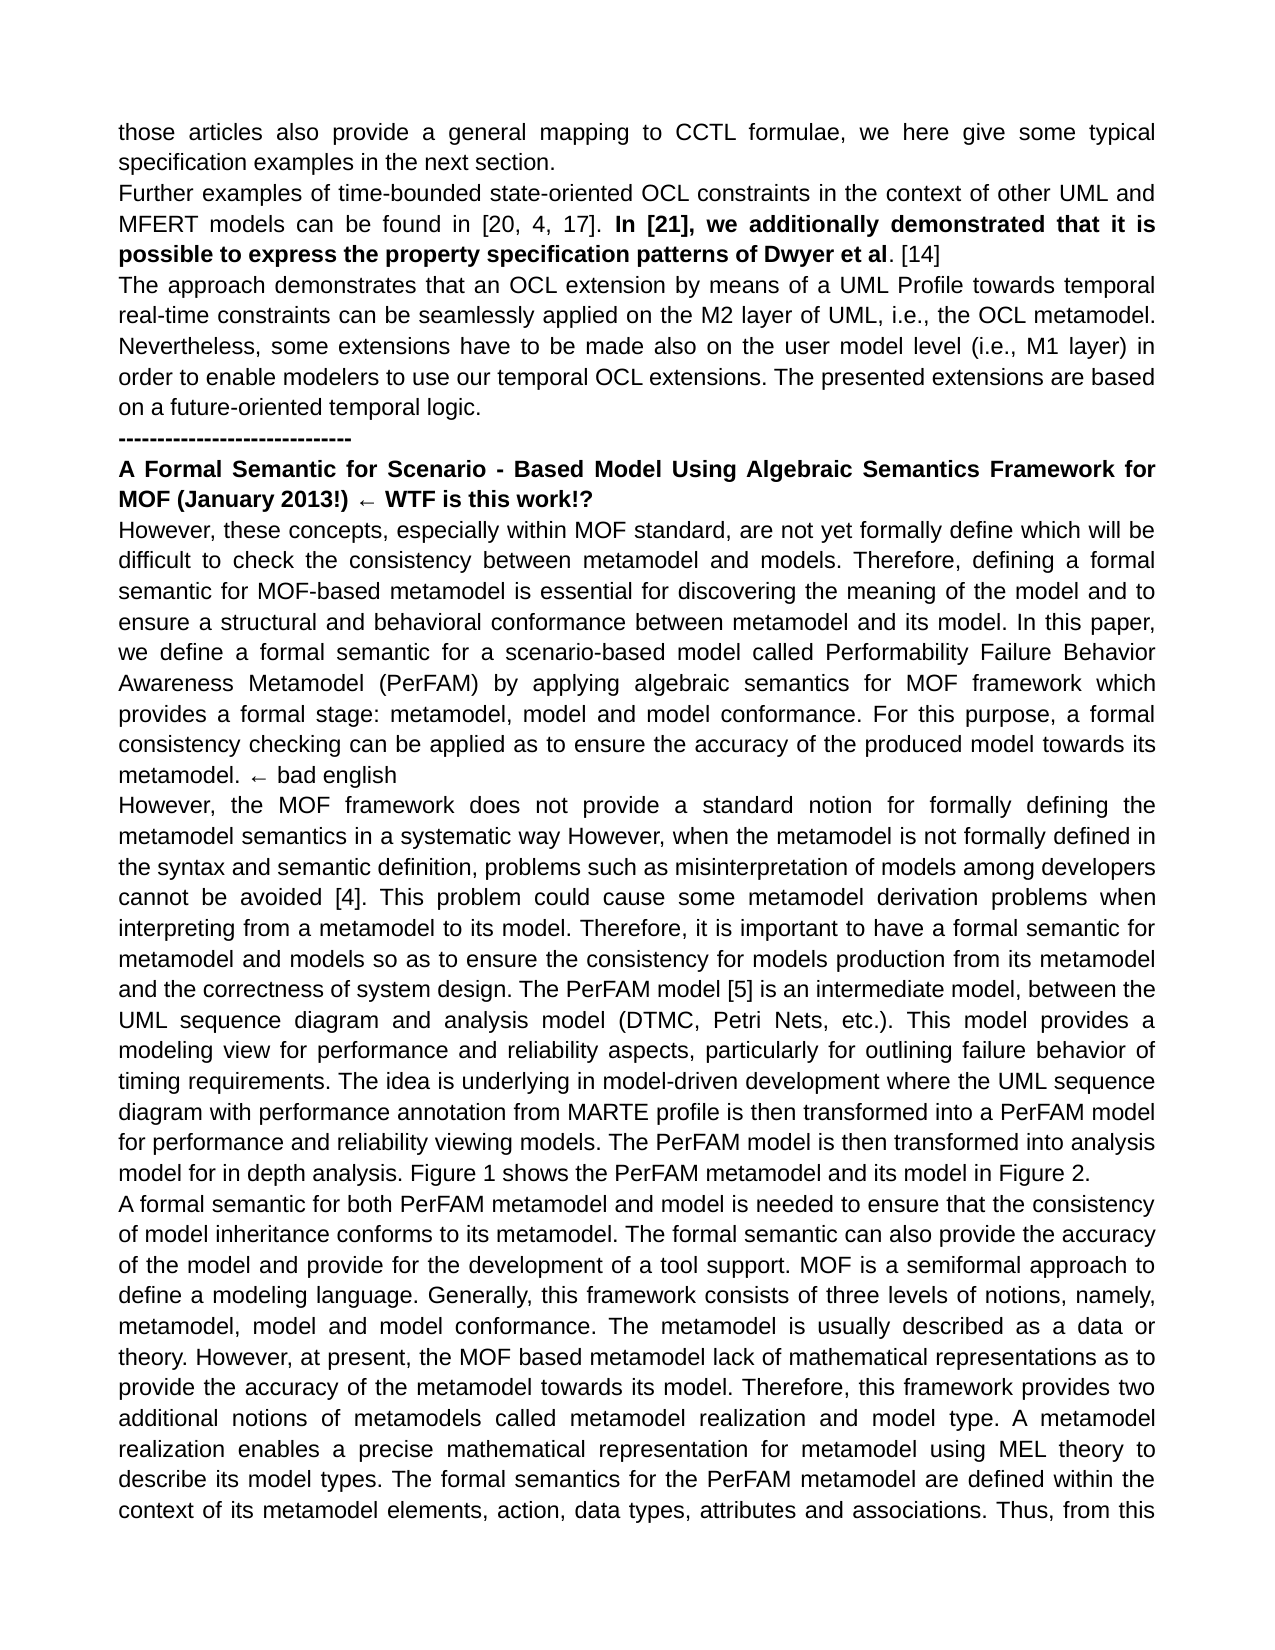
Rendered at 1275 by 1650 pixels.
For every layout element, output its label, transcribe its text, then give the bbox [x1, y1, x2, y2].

text ------------------------------ [118, 424, 1157, 451]
text However, these concepts, especially within MOF standard, are not yet formally define which will be difficult to check the consistency between metamodel and models. Therefore, defining a formal semantic for MOF-based metamodel is essential for discovering the meaning of the model and to ensure a structural and behavioral conformance between metamodel and its model. In this paper, we define a formal semantic for a scenario-based model called Performability Failure Behavior Awareness Metamodel (PerFAM) by applying algebraic semantics for MOF framework which provides a formal stage: metamodel, model and model conformance. For this purpose, a formal consistency checking can be applied as to ensure the accuracy of the produced model towards its metamodel. ← bad english [118, 516, 1157, 788]
text A Formal Semantic for Scenario - Based Model Using Algebraic Semantics Framework for MOF (January 2013!) ← WTF is this work!? [118, 455, 1157, 512]
text The approach demonstrates that an OCL extension by means of a UML Profile towards temporal real-time constraints can be seamlessly applied on the M2 layer of UML, i.e., the OCL metamodel. Nevertheless, some extensions have to be made also on the user model level (i.e., M1 layer) in order to enable modelers to use our temporal OCL extensions. The presented extensions are based on a future-oriented temporal logic. [118, 271, 1157, 421]
text However, the MOF framework does not provide a standard notion for formally defining the metamodel semantics in a systematic way However, when the metamodel is not formally defined in the syntax and semantic definition, problems such as misinterpretation of models among developers cannot be avoided [4]. This problem could cause some metamodel derivation problems when interpreting from a metamodel to its model. Therefore, it is important to have a formal semantic for metamodel and models so as to ensure the consistency for models production from its metamodel and the correctness of system design. The PerFAM model [5] is an intermediate model, between the UML sequence diagram and analysis model (DTMC, Petri Nets, etc.). This model provides a modeling view for performance and reliability aspects, particularly for outlining failure behavior of timing requirements. The idea is underlying in model-driven development where the UML sequence diagram with performance annotation from MARTE profile is then transformed into a PerFAM model for performance and reliability viewing models. The PerFAM model is then transformed into analysis model for in depth analysis. Figure 1 shows the PerFAM metamodel and its model in Figure 2. [118, 792, 1157, 1186]
text those articles also provide a general mapping to CCTL formulae, we here give some typical specification examples in the next section. [118, 118, 1157, 176]
text Further examples of time-bounded state-oriented OCL constraints in the context of other UML and MFERT models can be found in [20, 4, 17]. In [21], we additionally demonstrated that it is possible to express the property specification patterns of Dwyer et al. [14] [118, 179, 1157, 267]
text A formal semantic for both PerFAM metamodel and model is needed to ensure that the consistency of model inheritance conforms to its metamodel. The formal semantic can also provide the accuracy of the model and provide for the development of a tool support. MOF is a semiformal approach to define a modeling language. Generally, this framework consists of three levels of notions, namely, metamodel, model and model conformance. The metamodel is usually described as a data or theory. However, at present, the MOF based metamodel lack of mathematical representations as to provide the accuracy of the metamodel towards its model. Therefore, this framework provides two additional notions of metamodels called metamodel realization and model type. A metamodel realization enables a precise mathematical representation for metamodel using MEL theory to describe its model types. The formal semantics for the PerFAM metamodel are defined within the context of its metamodel elements, action, data types, attributes and associations. Thus, from this [118, 1190, 1157, 1523]
